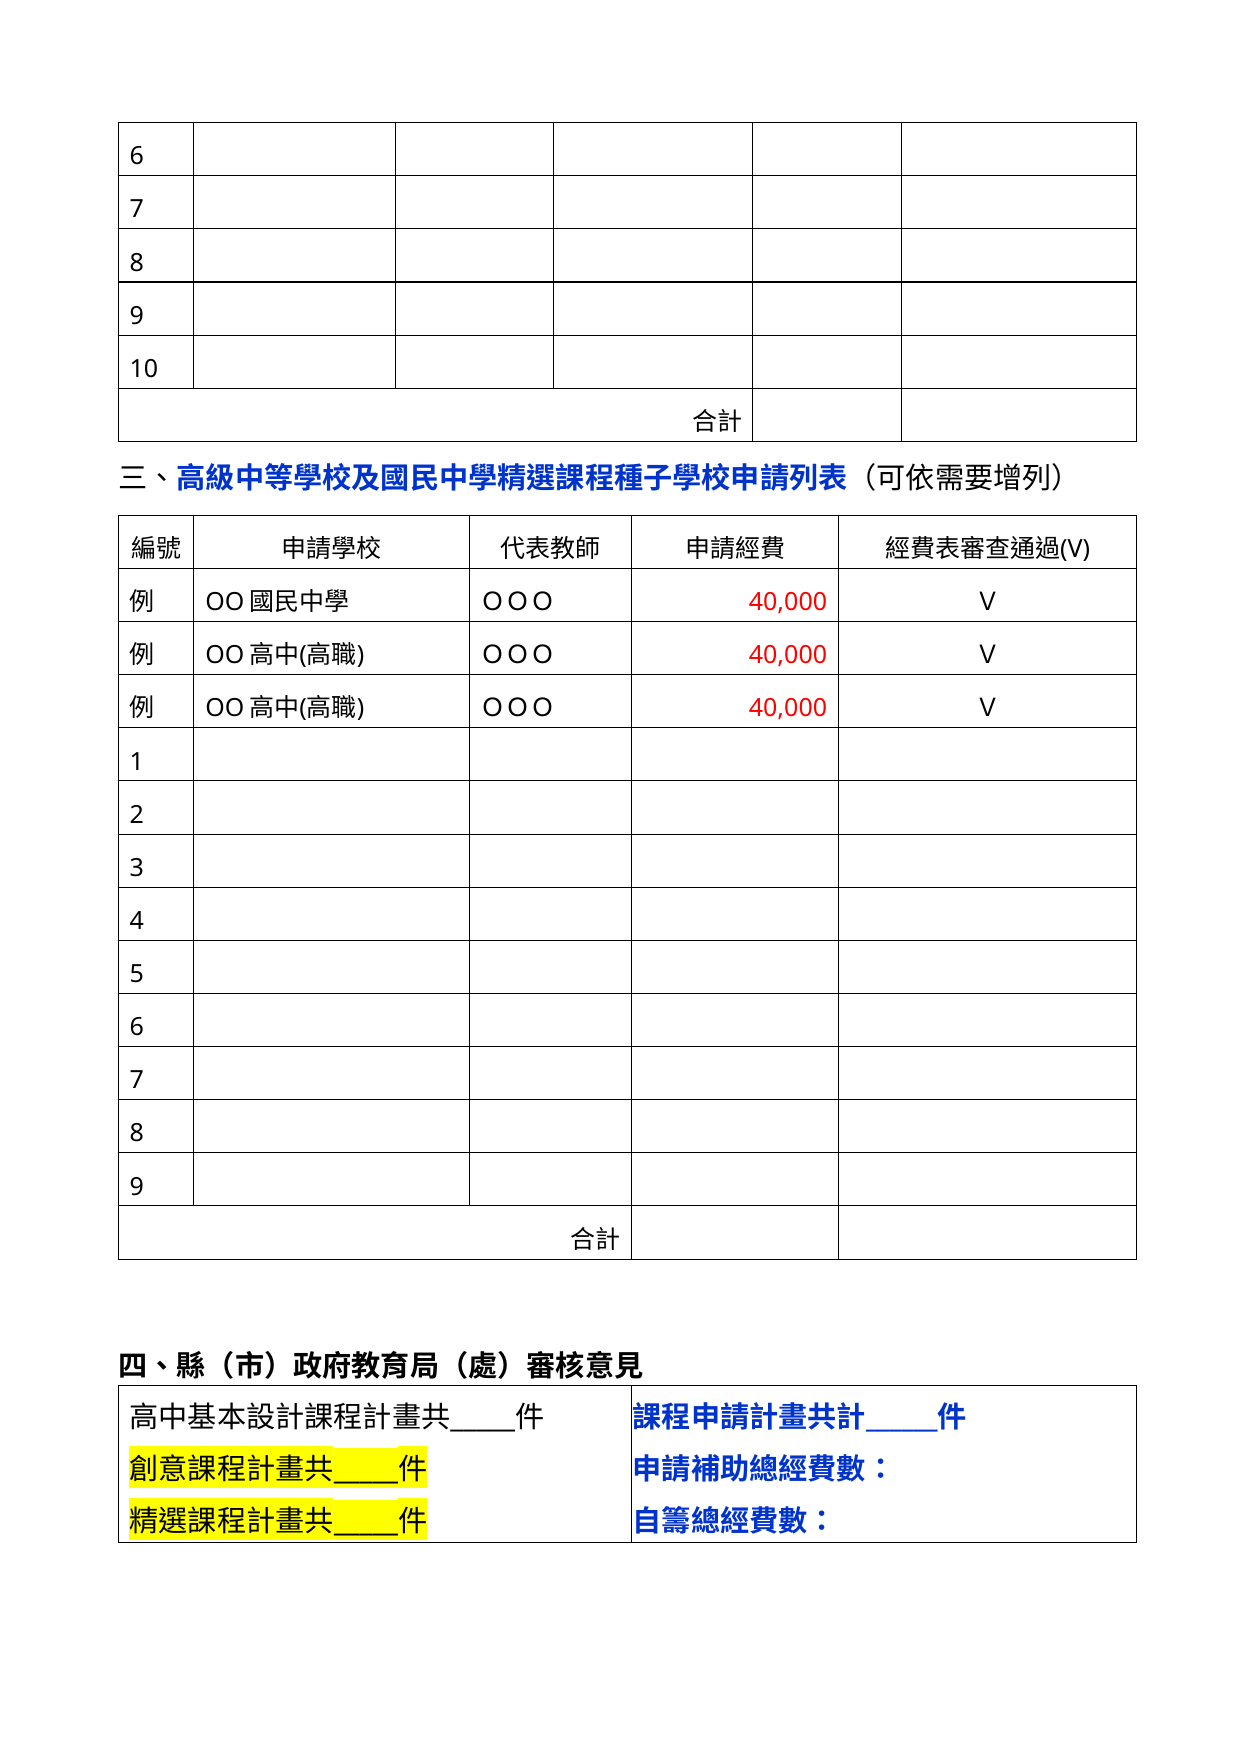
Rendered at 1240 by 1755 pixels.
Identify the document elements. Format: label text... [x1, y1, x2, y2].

table_cell [839, 1153, 1136, 1205]
table_cell [194, 1153, 469, 1205]
table_cell 8 [119, 229, 193, 281]
table_cell [839, 994, 1136, 1046]
table_header 編號 [119, 516, 193, 568]
table_cell 合計 [119, 1206, 631, 1258]
table_cell OO國民中學 [194, 569, 469, 621]
table_cell 合計 [119, 389, 752, 441]
table_cell 3 [119, 835, 193, 887]
table_cell [194, 781, 469, 833]
table_cell [470, 1153, 631, 1205]
table_cell [753, 389, 901, 441]
table_cell [554, 336, 752, 388]
text 四、縣（市）政府教育局（處）審核意見 [118, 1322, 1121, 1384]
table_cell [470, 994, 631, 1046]
table_cell [632, 1047, 838, 1099]
table_header 代表教師 [470, 516, 631, 568]
table_cell [396, 176, 553, 228]
table_cell [470, 781, 631, 833]
table_cell [396, 123, 553, 175]
table_cell [632, 888, 838, 940]
table_cell [839, 1100, 1136, 1152]
table_cell [902, 176, 1136, 228]
table_cell [194, 728, 469, 780]
table_cell [194, 888, 469, 940]
table_cell 例 [119, 569, 193, 621]
table_cell [632, 781, 838, 833]
table_cell 4 [119, 888, 193, 940]
table_cell [632, 1206, 838, 1258]
table_cell 5 [119, 941, 193, 993]
table_cell [902, 229, 1136, 281]
table_cell [839, 941, 1136, 993]
table_cell 2 [119, 781, 193, 833]
table_cell [470, 888, 631, 940]
table_cell 7 [119, 176, 193, 228]
table_cell [470, 835, 631, 887]
table_cell Ｖ [839, 675, 1136, 727]
table_header 申請學校 [194, 516, 469, 568]
table_cell 例 [119, 622, 193, 674]
table_cell [554, 283, 752, 334]
table_cell 40,000 [632, 675, 838, 727]
table_cell [194, 994, 469, 1046]
table_cell [554, 176, 752, 228]
table_cell [753, 176, 901, 228]
table_cell [554, 123, 752, 175]
table_header 申請經費 [632, 516, 838, 568]
table_cell [554, 229, 752, 281]
table_cell 6 [119, 994, 193, 1046]
table_cell [396, 336, 553, 388]
table_cell [902, 283, 1136, 334]
text 三、高級中等學校及國民中學精選課程種子學校申請列表（可依需要增列） [118, 461, 1121, 496]
table_cell ＯＯＯ [470, 622, 631, 674]
table_cell [839, 888, 1136, 940]
table_cell [839, 1047, 1136, 1099]
table_cell 9 [119, 283, 193, 334]
table_cell [470, 728, 631, 780]
table_cell [194, 1100, 469, 1152]
table_cell [396, 283, 553, 334]
table_cell [194, 123, 395, 175]
table_cell OO高中(高職) [194, 675, 469, 727]
table_cell [839, 781, 1136, 833]
table_cell [194, 941, 469, 993]
table_cell 例 [119, 675, 193, 727]
table_cell [632, 941, 838, 993]
table_cell [902, 336, 1136, 388]
table_cell OO高中(高職) [194, 622, 469, 674]
table_cell 8 [119, 1100, 193, 1152]
table_cell [632, 994, 838, 1046]
table_cell [839, 1206, 1136, 1258]
table_cell [753, 283, 901, 334]
table_cell 6 [119, 123, 193, 175]
table_cell [194, 229, 395, 281]
table_cell [194, 336, 395, 388]
table_cell [902, 389, 1136, 441]
table_cell 40,000 [632, 569, 838, 621]
table_cell 40,000 [632, 622, 838, 674]
table_header 經費表審查通過(V) [839, 516, 1136, 568]
table_cell [902, 123, 1136, 175]
table_cell [194, 283, 395, 334]
table_cell [194, 835, 469, 887]
table_cell [839, 835, 1136, 887]
table_header 課程申請計畫共計______件 申請補助總經費數： 自籌總經費數： [632, 1386, 1136, 1542]
table_cell [753, 229, 901, 281]
table_cell [632, 728, 838, 780]
table_cell [632, 1153, 838, 1205]
table_cell [753, 123, 901, 175]
table_cell 9 [119, 1153, 193, 1205]
table_cell [839, 728, 1136, 780]
table_cell Ｖ [839, 569, 1136, 621]
table_cell ＯＯＯ [470, 569, 631, 621]
table_cell [632, 1100, 838, 1152]
table_cell 1 [119, 728, 193, 780]
table_cell [753, 336, 901, 388]
table_cell Ｖ [839, 622, 1136, 674]
table_cell 10 [119, 336, 193, 388]
table_header 高中基本設計課程計畫共_____件 創意課程計畫共_____件 精選課程計畫共_____件 [119, 1386, 631, 1542]
table_cell [194, 176, 395, 228]
table_cell [470, 1047, 631, 1099]
table_cell [632, 835, 838, 887]
table_cell [396, 229, 553, 281]
table_cell [470, 941, 631, 993]
table_cell ＯＯＯ [470, 675, 631, 727]
table_cell 7 [119, 1047, 193, 1099]
table_cell [470, 1100, 631, 1152]
table_cell [194, 1047, 469, 1099]
